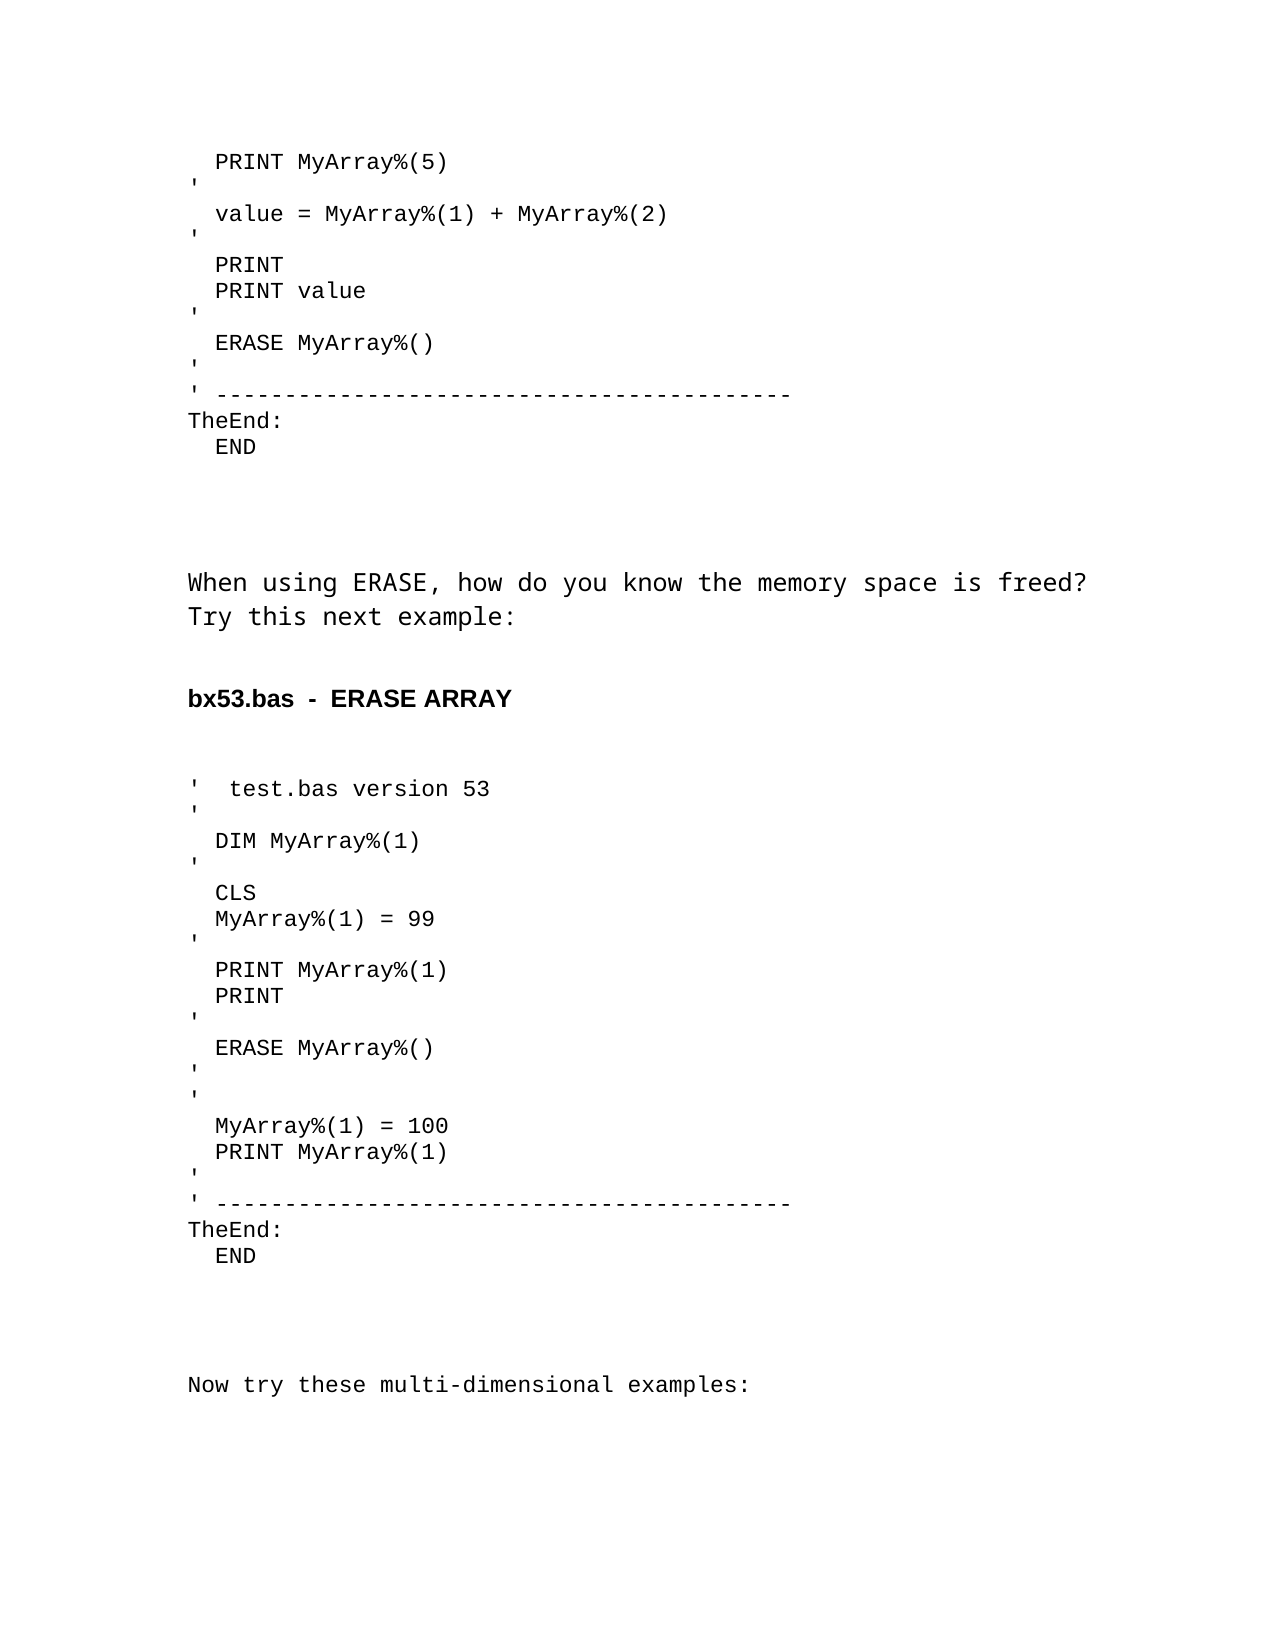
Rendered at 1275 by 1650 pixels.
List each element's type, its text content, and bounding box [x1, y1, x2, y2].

text ' [187, 803, 1087, 829]
text TheEnd: [187, 409, 1087, 435]
text ' [187, 228, 1087, 254]
text ' [187, 306, 1087, 332]
subtitle bx53.bas - ERASE ARRAY [187, 684, 1087, 713]
text ' ------------------------------------------ [187, 1192, 1087, 1218]
text PRINT [187, 254, 1087, 280]
text MyArray%(1) = 100 [187, 1114, 1087, 1140]
text Try this next example: [187, 599, 1087, 633]
text ' [187, 176, 1087, 202]
text ERASE MyArray%() [187, 332, 1087, 357]
text ' [187, 1062, 1087, 1088]
text Now try these multi-dimensional examples: [187, 1374, 1087, 1400]
text ' [187, 1011, 1087, 1037]
text ' [187, 1088, 1087, 1114]
text MyArray%(1) = 99 [187, 907, 1087, 933]
text CLS [187, 881, 1087, 907]
text TheEnd: [187, 1218, 1087, 1244]
text When using ERASE, how do you know the memory space is freed? [187, 565, 1087, 599]
text END [187, 435, 1087, 461]
text ' [187, 1166, 1087, 1192]
text ' [187, 357, 1087, 383]
text END [187, 1244, 1087, 1270]
text ' test.bas version 53 [187, 777, 1087, 803]
text ERASE MyArray%() [187, 1037, 1087, 1062]
text PRINT [187, 985, 1087, 1011]
text ' [187, 855, 1087, 881]
text value = MyArray%(1) + MyArray%(2) [187, 202, 1087, 228]
text ' [187, 933, 1087, 959]
text ' ------------------------------------------ [187, 383, 1087, 409]
text DIM MyArray%(1) [187, 829, 1087, 855]
text PRINT MyArray%(1) [187, 1140, 1087, 1166]
text PRINT value [187, 280, 1087, 306]
text PRINT MyArray%(5) [187, 150, 1087, 176]
text PRINT MyArray%(1) [187, 959, 1087, 985]
